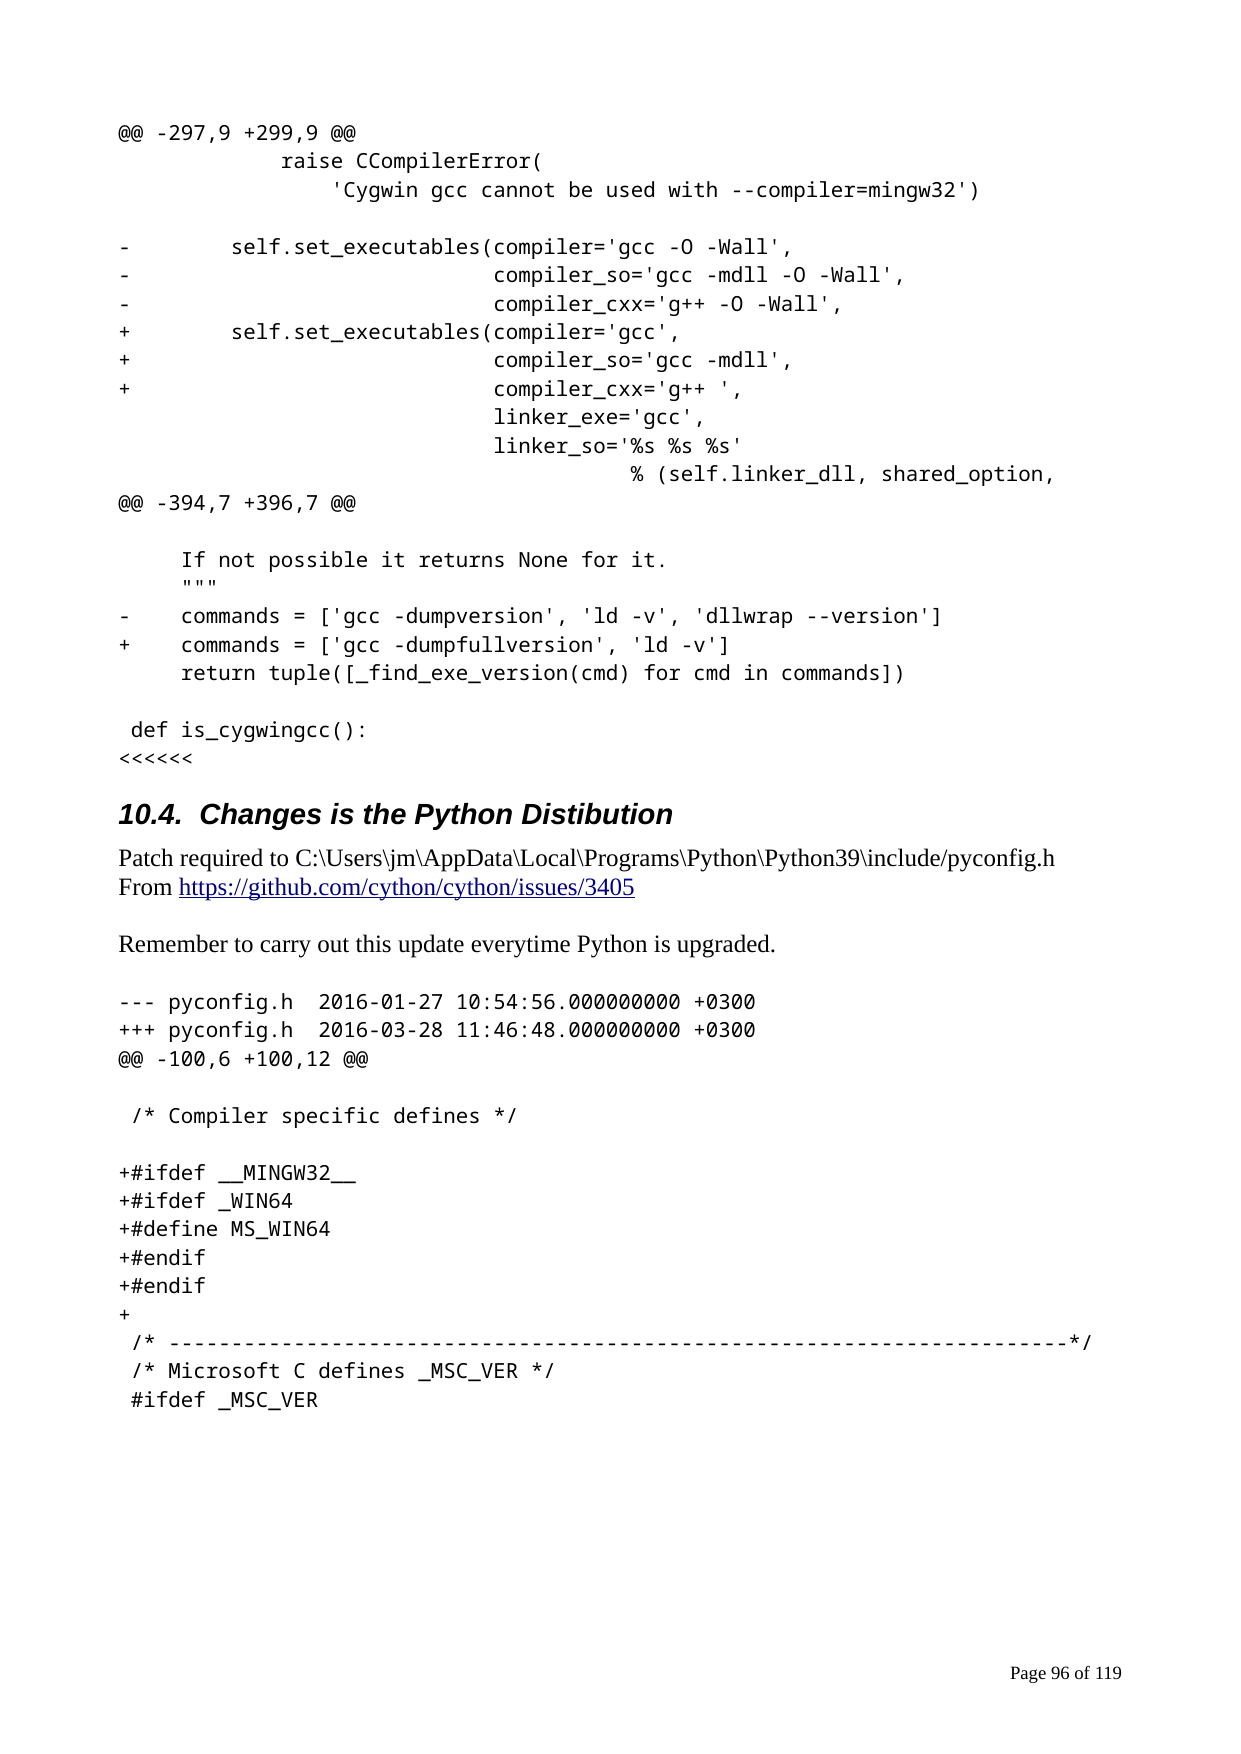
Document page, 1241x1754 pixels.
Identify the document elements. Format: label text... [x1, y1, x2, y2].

text +#endif [118, 1243, 1122, 1271]
text /* ------------------------------------------------------------------------*/ [118, 1328, 1122, 1357]
text + [118, 1300, 1122, 1328]
text - self.set_executables(compiler='gcc -O -Wall', [118, 232, 1122, 260]
text raise CCompilerError( [118, 147, 1122, 175]
text def is_cygwingcc(): [118, 715, 1122, 744]
text % (self.linker_dll, shared_option, [118, 459, 1122, 488]
text /* Microsoft C defines _MSC_VER */ [118, 1357, 1122, 1385]
text +#endif [118, 1271, 1122, 1300]
text @@ -297,9 +299,9 @@ [118, 118, 1122, 147]
text +#ifdef __MINGW32__ [118, 1158, 1122, 1186]
text +#define MS_WIN64 [118, 1214, 1122, 1243]
text + compiler_so='gcc -mdll', [118, 346, 1122, 374]
text + compiler_cxx='g++ ', [118, 374, 1122, 402]
text <<<<<< [118, 744, 1122, 772]
text @@ -394,7 +396,7 @@ [118, 488, 1122, 516]
text From https://github.com/cython/cython/issues/3405 [118, 872, 1122, 901]
text @@ -100,6 +100,12 @@ [118, 1044, 1122, 1072]
text linker_exe='gcc', [118, 402, 1122, 431]
text - commands = ['gcc -dumpversion', 'ld -v', 'dllwrap --version'] [118, 602, 1122, 630]
text + self.set_executables(compiler='gcc', [118, 317, 1122, 346]
text If not possible it returns None for it. [118, 545, 1122, 573]
text --- pyconfig.h 2016-01-27 10:54:56.000000000 +0300 [118, 987, 1122, 1015]
text - compiler_so='gcc -mdll -O -Wall', [118, 260, 1122, 289]
text + commands = ['gcc -dumpfullversion', 'ld -v'] [118, 630, 1122, 658]
text Patch required to C:\Users\jm\AppData\Local\Programs\Python\Python39\include/pyconfig.h [118, 843, 1122, 872]
text """ [118, 573, 1122, 602]
text 'Cygwin gcc cannot be used with --compiler=mingw32') [118, 175, 1122, 203]
subtitle Changes is the Python Distibution [118, 797, 1122, 831]
text #ifdef _MSC_VER [118, 1385, 1122, 1413]
text Remember to carry out this update everytime Python is upgraded. [118, 929, 1122, 958]
text - compiler_cxx='g++ -O -Wall', [118, 289, 1122, 317]
text linker_so='%s %s %s' [118, 431, 1122, 459]
text return tuple([_find_exe_version(cmd) for cmd in commands]) [118, 658, 1122, 687]
text +++ pyconfig.h 2016-03-28 11:46:48.000000000 +0300 [118, 1015, 1122, 1044]
text +#ifdef _WIN64 [118, 1186, 1122, 1214]
text /* Compiler specific defines */ [118, 1101, 1122, 1129]
